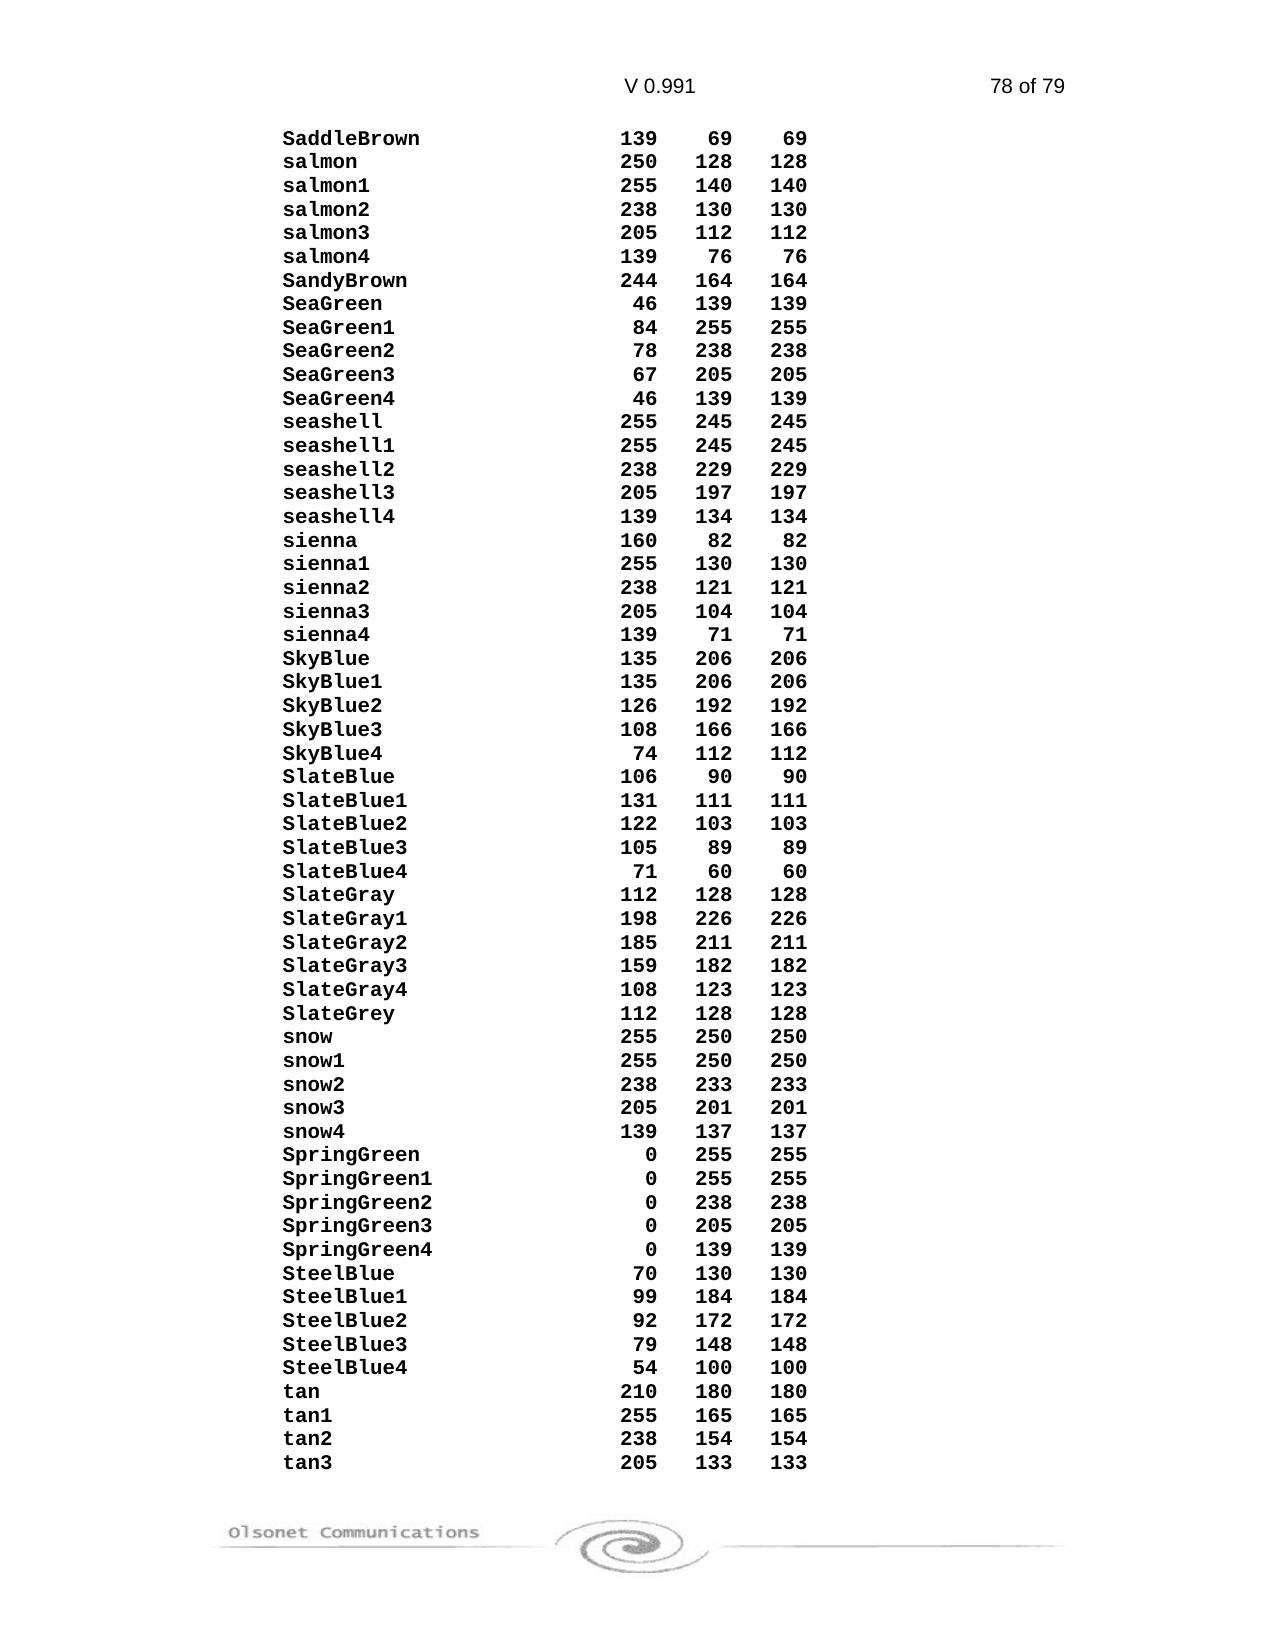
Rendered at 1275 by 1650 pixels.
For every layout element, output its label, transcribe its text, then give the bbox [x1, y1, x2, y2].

text SlateGray4 108 123 123 [282, 979, 1065, 1003]
text seashell1 255 245 245 [282, 435, 1065, 459]
text tan2 238 154 154 [282, 1428, 1065, 1452]
text snow1 255 250 250 [282, 1050, 1065, 1073]
text SpringGreen 0 255 255 [282, 1144, 1065, 1168]
text SpringGreen2 0 238 238 [282, 1192, 1065, 1215]
text SlateGray2 185 211 211 [282, 932, 1065, 955]
text SkyBlue1 135 206 206 [282, 672, 1065, 695]
text SaddleBrown 139 69 69 [282, 128, 1065, 151]
text snow2 238 233 233 [282, 1073, 1065, 1097]
text SpringGreen4 0 139 139 [282, 1239, 1065, 1263]
text SlateGrey 112 128 128 [282, 1003, 1065, 1026]
text SteelBlue4 54 100 100 [282, 1357, 1065, 1381]
text SkyBlue4 74 112 112 [282, 742, 1065, 766]
text SlateBlue 106 90 90 [282, 766, 1065, 790]
text seashell3 205 197 197 [282, 482, 1065, 506]
text tan 210 180 180 [282, 1381, 1065, 1404]
text SeaGreen2 78 238 238 [282, 341, 1065, 364]
text SlateGray1 198 226 226 [282, 908, 1065, 932]
text seashell2 238 229 229 [282, 459, 1065, 482]
text snow3 205 201 201 [282, 1097, 1065, 1121]
text SpringGreen1 0 255 255 [282, 1168, 1065, 1192]
text snow 255 250 250 [282, 1026, 1065, 1050]
text SlateBlue1 131 111 111 [282, 790, 1065, 813]
text SlateBlue2 122 103 103 [282, 813, 1065, 837]
picture [210, 1504, 1065, 1596]
text salmon1 255 140 140 [282, 175, 1065, 199]
text salmon3 205 112 112 [282, 222, 1065, 246]
text sienna3 205 104 104 [282, 601, 1065, 624]
text salmon 250 128 128 [282, 151, 1065, 175]
text snow4 139 137 137 [282, 1121, 1065, 1144]
text tan3 205 133 133 [282, 1452, 1065, 1476]
text sienna4 139 71 71 [282, 624, 1065, 648]
text SlateGray3 159 182 182 [282, 955, 1065, 979]
text SkyBlue 135 206 206 [282, 648, 1065, 672]
text salmon4 139 76 76 [282, 246, 1065, 269]
text SteelBlue2 92 172 172 [282, 1310, 1065, 1334]
text SteelBlue 70 130 130 [282, 1263, 1065, 1286]
text sienna1 255 130 130 [282, 553, 1065, 577]
text seashell 255 245 245 [282, 411, 1065, 435]
text SkyBlue3 108 166 166 [282, 719, 1065, 742]
text SlateBlue3 105 89 89 [282, 837, 1065, 861]
text seashell4 139 134 134 [282, 506, 1065, 530]
text SeaGreen4 46 139 139 [282, 388, 1065, 411]
text SeaGreen1 84 255 255 [282, 317, 1065, 341]
text sienna 160 82 82 [282, 530, 1065, 553]
text SpringGreen3 0 205 205 [282, 1215, 1065, 1239]
text SeaGreen 46 139 139 [282, 293, 1065, 317]
text SkyBlue2 126 192 192 [282, 695, 1065, 719]
text SeaGreen3 67 205 205 [282, 364, 1065, 388]
text SandyBrown 244 164 164 [282, 269, 1065, 293]
text SlateBlue4 71 60 60 [282, 861, 1065, 884]
text sienna2 238 121 121 [282, 577, 1065, 601]
text tan1 255 165 165 [282, 1404, 1065, 1428]
text SlateGray 112 128 128 [282, 884, 1065, 908]
text SteelBlue1 99 184 184 [282, 1286, 1065, 1310]
text salmon2 238 130 130 [282, 199, 1065, 222]
text SteelBlue3 79 148 148 [282, 1334, 1065, 1357]
